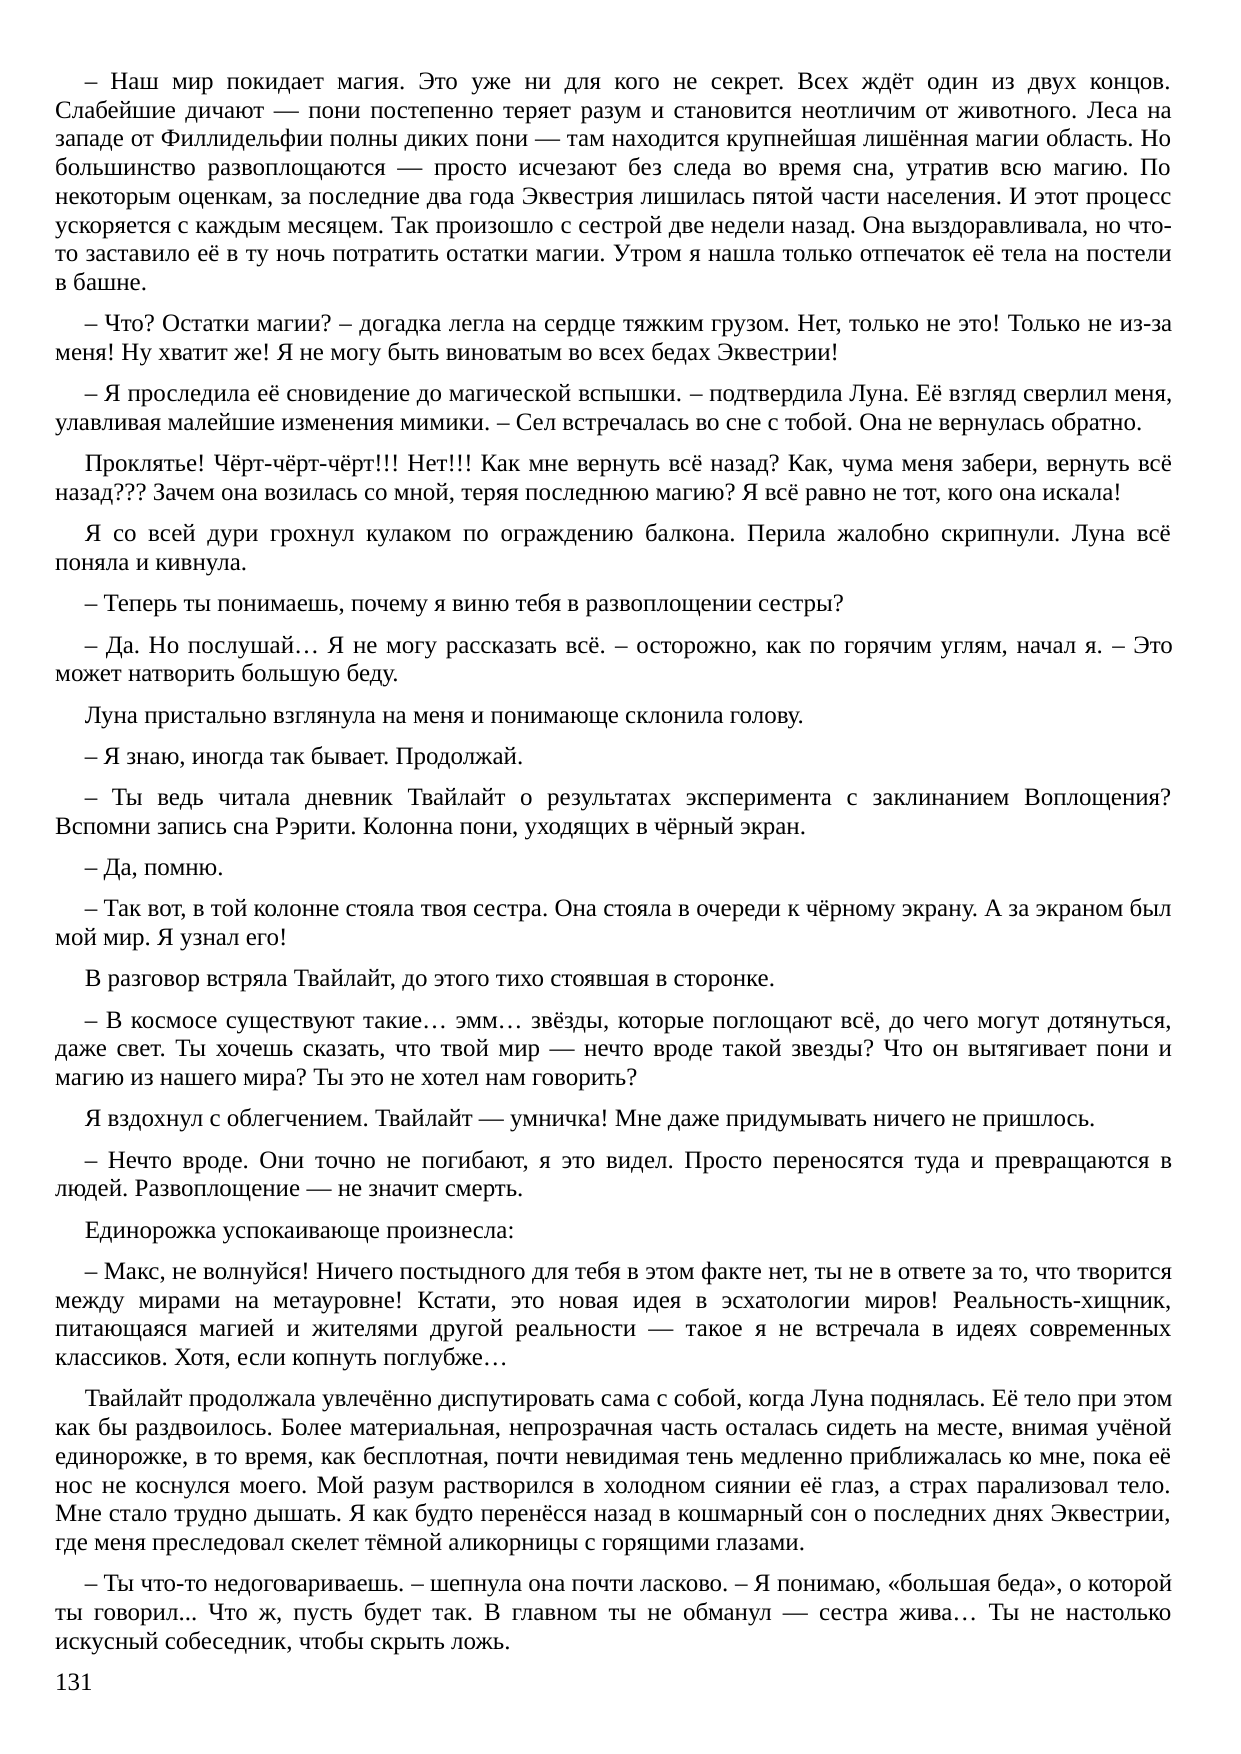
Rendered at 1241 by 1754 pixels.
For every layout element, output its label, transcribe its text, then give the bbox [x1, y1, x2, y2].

text Единорожка успокаивающе произнесла: [55, 1215, 1173, 1243]
text – Нечто вроде. Они точно не погибают, я это видел. Просто переносятся туда и превращаются в людей. Развоплощение — не значит смерть. [55, 1145, 1173, 1202]
text – Да, помню. [55, 852, 1173, 881]
text Я вздохнул с облегчением. Твайлайт — умничка! Мне даже придумывать ничего не пришлось. [55, 1103, 1173, 1132]
text – Ты что-то недоговариваешь. – шепнула она почти ласково. – Я понимаю, «большая беда», о которой ты говорил... Что ж, пусть будет так. В главном ты не обманул — сестра жива… Ты не настолько искусный собеседник, чтобы скрыть ложь. [55, 1568, 1173, 1655]
text В разговор встряла Твайлайт, до этого тихо стоявшая в сторонке. [55, 963, 1173, 992]
text – Макс, не волнуйся! Ничего постыдного для тебя в этом факте нет, ты не в ответе за то, что творится между мирами на метауровне! Кстати, это новая идея в эсхатологии миров! Реальность-хищник, питающаяся магией и жителями другой реальности — такое я не встречала в идеях современных классиков. Хотя, если копнуть поглубже… [55, 1256, 1173, 1371]
text – Я проследила её сновидение до магической вспышки. – подтвердила Луна. Её взгляд сверлил меня, улавливая малейшие изменения мимики. – Сел встречалась во сне с тобой. Она не вернулась обратно. [55, 378, 1173, 436]
text – Что? Остатки магии? – догадка легла на сердце тяжким грузом. Нет, только не это! Только не из-за меня! Ну хватит же! Я не могу быть виноватым во всех бедах Эквестрии! [55, 308, 1173, 366]
text – В космосе существуют такие… эмм… звёзды, которые поглощают всё, до чего могут дотянуться, даже свет. Ты хочешь сказать, что твой мир — нечто вроде такой звезды? Что он вытягивает пони и магию из нашего мира? Ты это не хотел нам говорить? [55, 1005, 1173, 1091]
text – Так вот, в той колонне стояла твоя сестра. Она стояла в очереди к чёрному экрану. А за экраном был мой мир. Я узнал его! [55, 893, 1173, 951]
text Луна пристально взглянула на меня и понимающе склонила голову. [55, 700, 1173, 728]
text Твайлайт продолжала увлечённо диспутировать сама с собой, когда Луна поднялась. Её тело при этом как бы раздвоилось. Более материальная, непрозрачная часть осталась сидеть на месте, внимая учёной единорожке, в то время, как бесплотная, почти невидимая тень медленно приближалась ко мне, пока её нос не коснулся моего. Мой разум растворился в холодном сиянии её глаз, а страх парализовал тело. Мне стало трудно дышать. Я как будто перенёсся назад в кошмарный сон о последних днях Эквестрии, где меня преследовал скелет тёмной аликорницы с горящими глазами. [55, 1383, 1173, 1556]
text – Ты ведь читала дневник Твайлайт о результатах эксперимента с заклинанием Воплощения? Вспомни запись сна Рэрити. Колонна пони, уходящих в чёрный экран. [55, 782, 1173, 840]
text – Наш мир покидает магия. Это уже ни для кого не секрет. Всех ждёт один из двух концов. Слабейшие дичают — пони постепенно теряет разум и становится неотличим от животного. Леса на западе от Филлидельфии полны диких пони — там находится крупнейшая лишённая магии область. Но большинство развоплощаются — просто исчезают без следа во время сна, утратив всю магию. По некоторым оценкам, за последние два года Эквестрия лишилась пятой части населения. И этот процесс ускоряется с каждым месяцем. Так произошло с сестрой две недели назад. Она выздоравливала, но что-то заставило её в ту ночь потратить остатки магии. Утром я нашла только отпечаток её тела на постели в башне. [55, 66, 1173, 296]
text – Я знаю, иногда так бывает. Продолжай. [55, 741, 1173, 770]
text – Теперь ты понимаешь, почему я виню тебя в развоплощении сестры? [55, 588, 1173, 617]
text Проклятье! Чёрт-чёрт-чёрт!!! Нет!!! Как мне вернуть всё назад? Как, чума меня забери, вернуть всё назад??? Зачем она возилась со мной, теряя последнюю магию? Я всё равно не тот, кого она искала! [55, 448, 1173, 506]
text – Да. Но послушай… Я не могу рассказать всё. – осторожно, как по горячим углям, начал я. – Это может натворить большую беду. [55, 630, 1173, 687]
text Я со всей дури грохнул кулаком по ограждению балкона. Перила жалобно скрипнули. Луна всё поняла и кивнула. [55, 518, 1173, 576]
